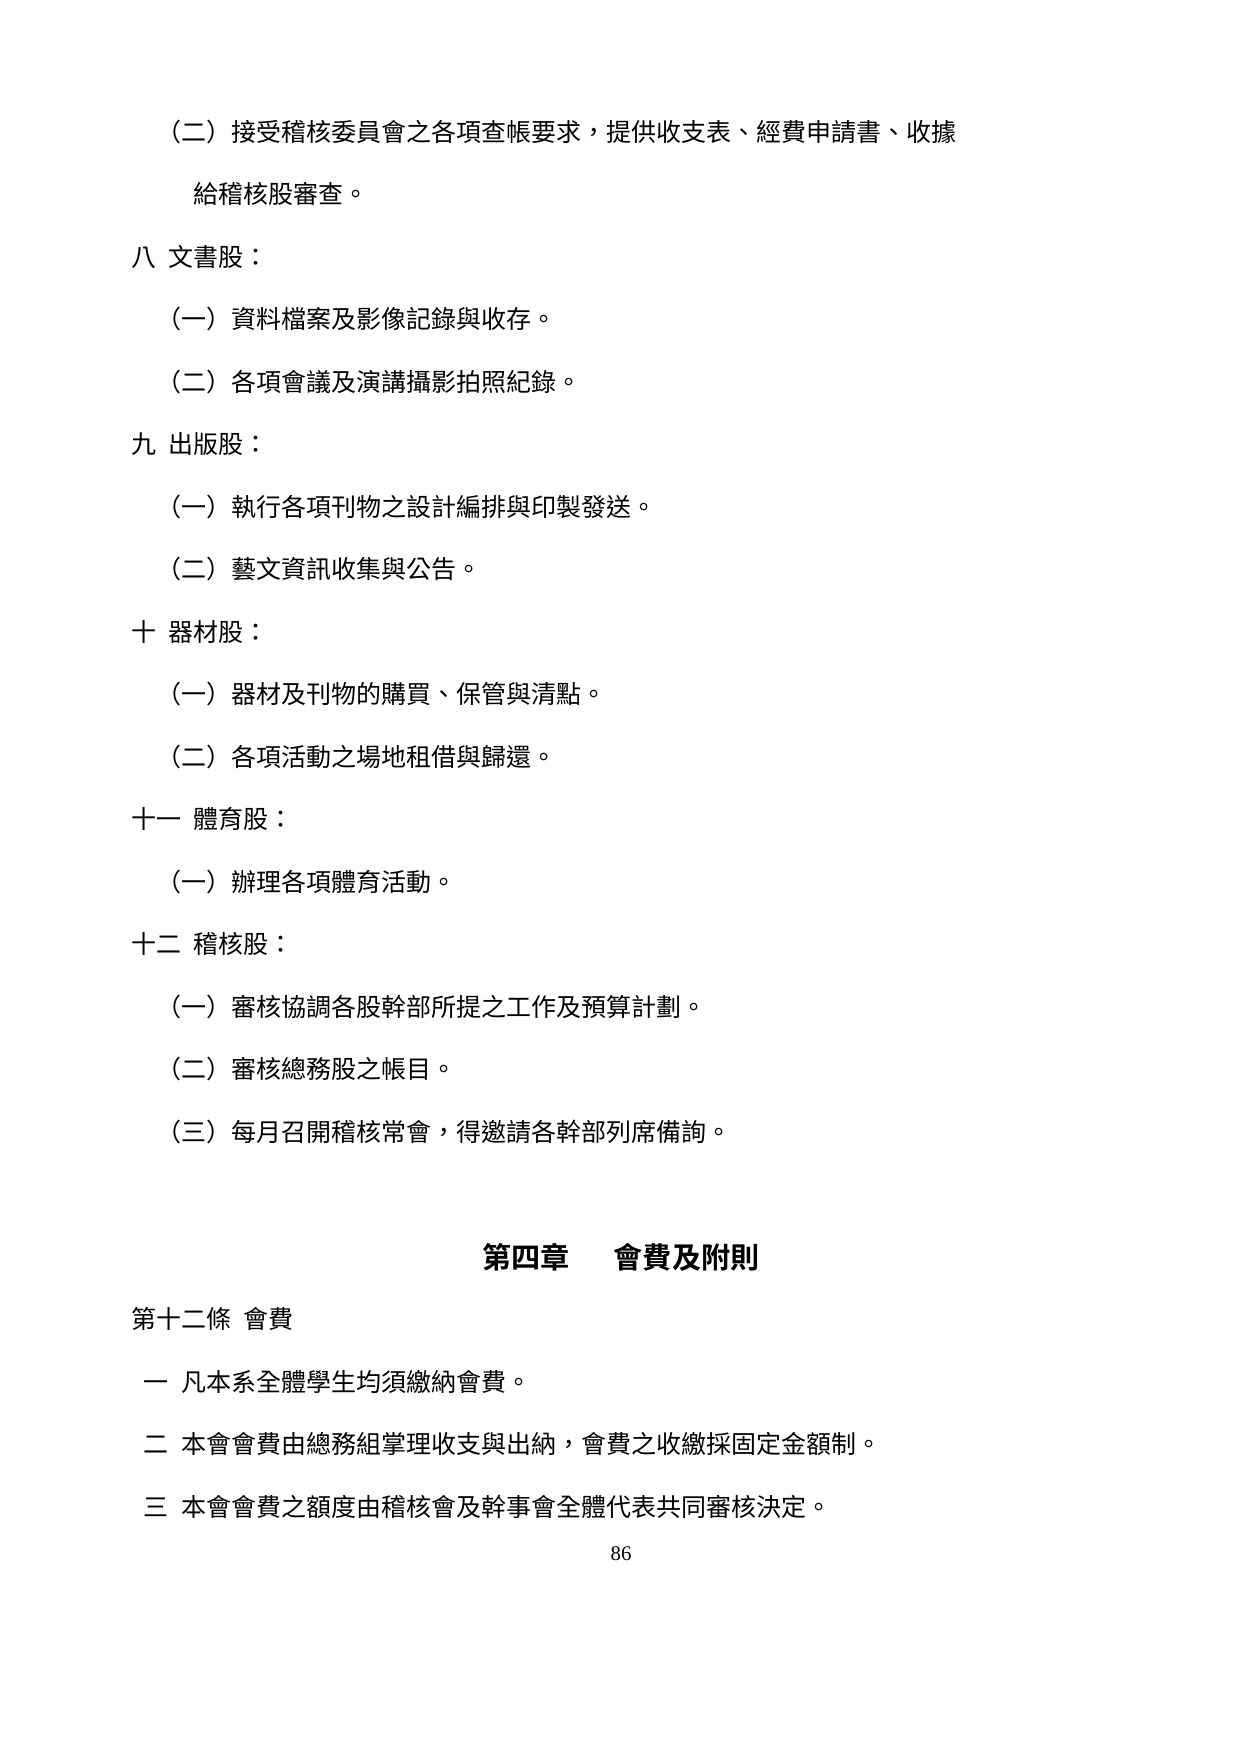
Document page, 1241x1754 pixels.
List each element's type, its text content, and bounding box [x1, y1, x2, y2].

text （三）每月召開稽核常會，得邀請各幹部列席備詢。 [131, 1089, 1110, 1151]
text （一）辦理各項體育活動。 [131, 839, 1110, 901]
text 十 器材股： [131, 589, 1110, 651]
text （二）接受稽核委員會之各項查帳要求，提供收支表、經費申請書、收據 [131, 89, 1110, 151]
text （一）器材及刊物的購買、保管與清點。 [131, 651, 1110, 714]
text 給稽核股審查。 [131, 151, 1110, 214]
text （一）執行各項刊物之設計編排與印製發送。 [131, 464, 1110, 526]
text 三 本會會費之額度由稽核會及幹事會全體代表共同審核決定。 [131, 1464, 1110, 1526]
text 十一 體育股： [131, 776, 1110, 839]
text （二）各項會議及演講攝影拍照紀錄。 [131, 339, 1110, 401]
text （二）審核總務股之帳目。 [131, 1026, 1110, 1089]
text 第十二條 會費 [131, 1276, 1110, 1339]
text 九 出版股： [131, 401, 1110, 464]
text 第四章 會費及附則 [131, 1214, 1110, 1276]
text （一）審核協調各股幹部所提之工作及預算計劃。 [131, 964, 1110, 1026]
text （一）資料檔案及影像記錄與收存。 [131, 276, 1110, 339]
text （二）各項活動之場地租借與歸還。 [131, 714, 1110, 776]
text 二 本會會費由總務組掌理收支與出納，會費之收繳採固定金額制。 [131, 1401, 1110, 1464]
text 八 文書股： [131, 214, 1110, 276]
text 十二 稽核股： [131, 901, 1110, 964]
text 一 凡本系全體學生均須繳納會費。 [131, 1339, 1110, 1401]
text （二）藝文資訊收集與公告。 [131, 526, 1110, 589]
